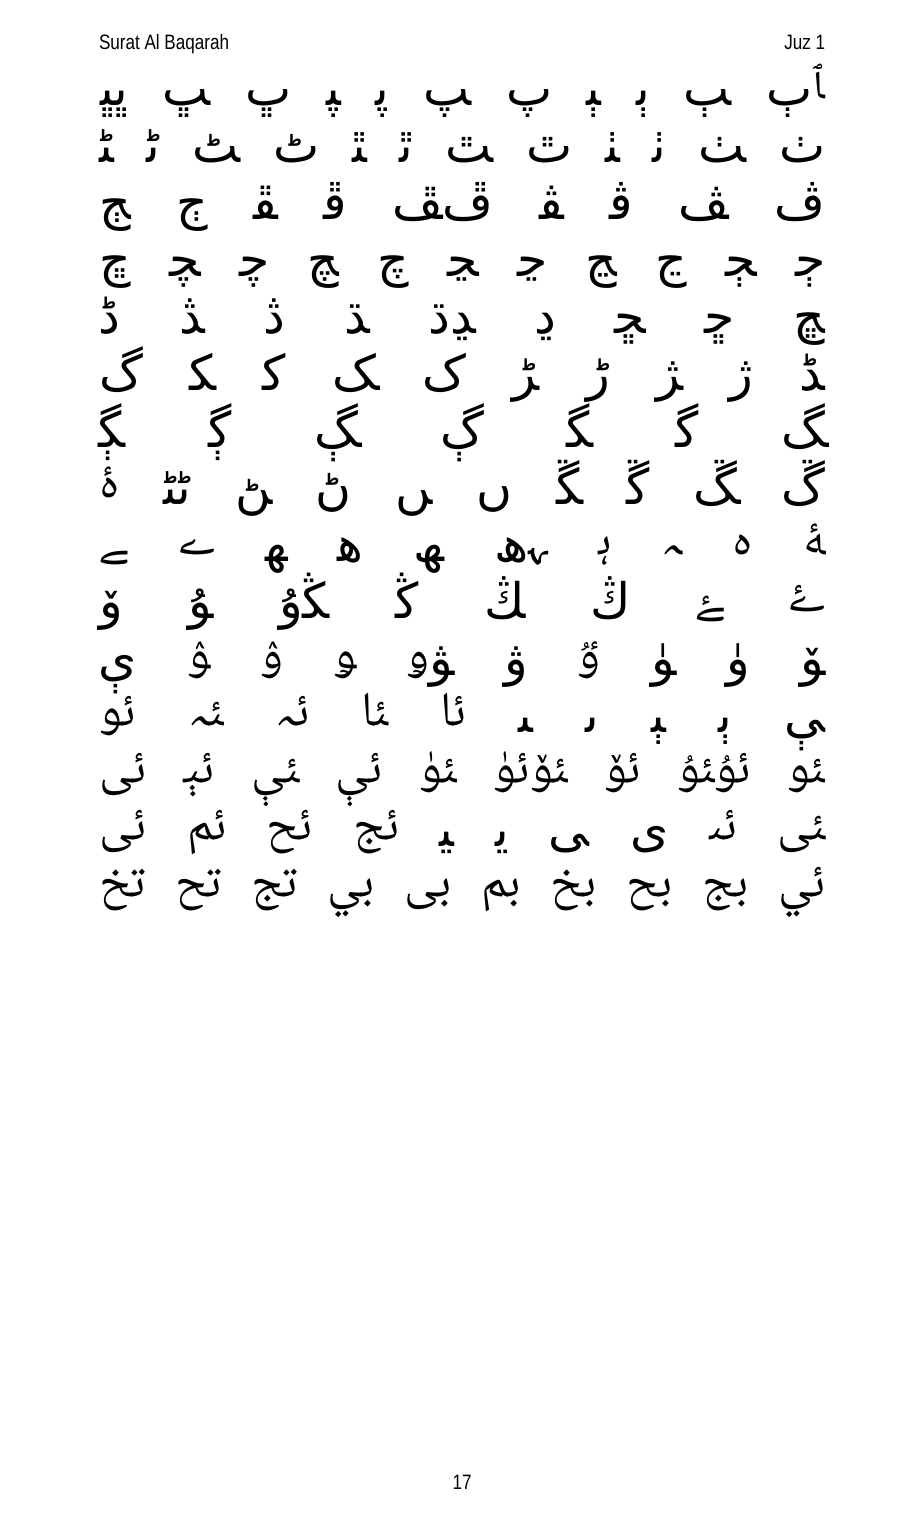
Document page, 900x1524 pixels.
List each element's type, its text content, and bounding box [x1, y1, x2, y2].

text ﰄ ﰅ ﰆ ﰇ ﰈ ﰉ ﰊ ﰋ ﰌ ﰍ [99, 858, 825, 915]
text ﮓ ﮔ ﮕ ﮖ ﮗ ﮘ ﮙ [99, 402, 825, 459]
text ﯯ ﯰﯱ ﯲ ﯳﯴ ﯵ ﯶ ﯷ ﯸ ﯹ [99, 744, 825, 801]
text ﭪ ﭫ ﭬ ﭭ ﭮﭯ ﭰ ﭱ ﭲ ﭳ [99, 174, 825, 231]
text ﭞ ﭟ ﭠ ﭡ ﭢ ﭣ ﭤ ﭥ ﭦ ﭧ ﭨ ﭩ [99, 117, 825, 174]
text ﭴ ﭵ ﭶ ﭷ ﭸ ﭹ ﭺ ﭻ ﭼ ﭽ ﭾ [99, 231, 825, 288]
text ﯺ ﯻ ﯼ ﯽ ﯾ ﯿ ﰀ ﰁ ﰂ ﰃ [99, 801, 825, 858]
text ﯚ ﯛ ﯜ ﯝ ﯞ ﯟﯠ ﯡ ﯢ ﯣ ﯤ [99, 630, 825, 687]
text ﮚ ﮛ ﮜ ﮝ ﮞ ﮟ ﮠ ﮡ ﮢﮣ ﮤ [99, 459, 825, 516]
text ﭑﭒ ﭓ ﭔ ﭕ ﭖ ﭗ ﭘ ﭙ ﭚ ﭛ ﭜﭝ [99, 60, 825, 117]
text ﮰ ﮱ ﯓ ﯔ ﯕ ﯖﯗ ﯘ ﯙ [99, 573, 825, 630]
text ﯥ ﯦ ﯧ ﯨ ﯩ ﯪ ﯫ ﯬ ﯭ ﯮ [99, 687, 825, 744]
text ﭿ ﮀ ﮁ ﮂ ﮃﮄ ﮅ ﮆ ﮇ ﮈ [99, 288, 825, 345]
text ﮥ ﮦ ﮧ ﮨ ﮩﮪ ﮫ ﮬ ﮭ ﮮ ﮯ [99, 516, 825, 573]
text ﮉ ﮊ ﮋ ﮌ ﮍ ﮎ ﮏ ﮐ ﮑ ﮒ [99, 345, 825, 402]
